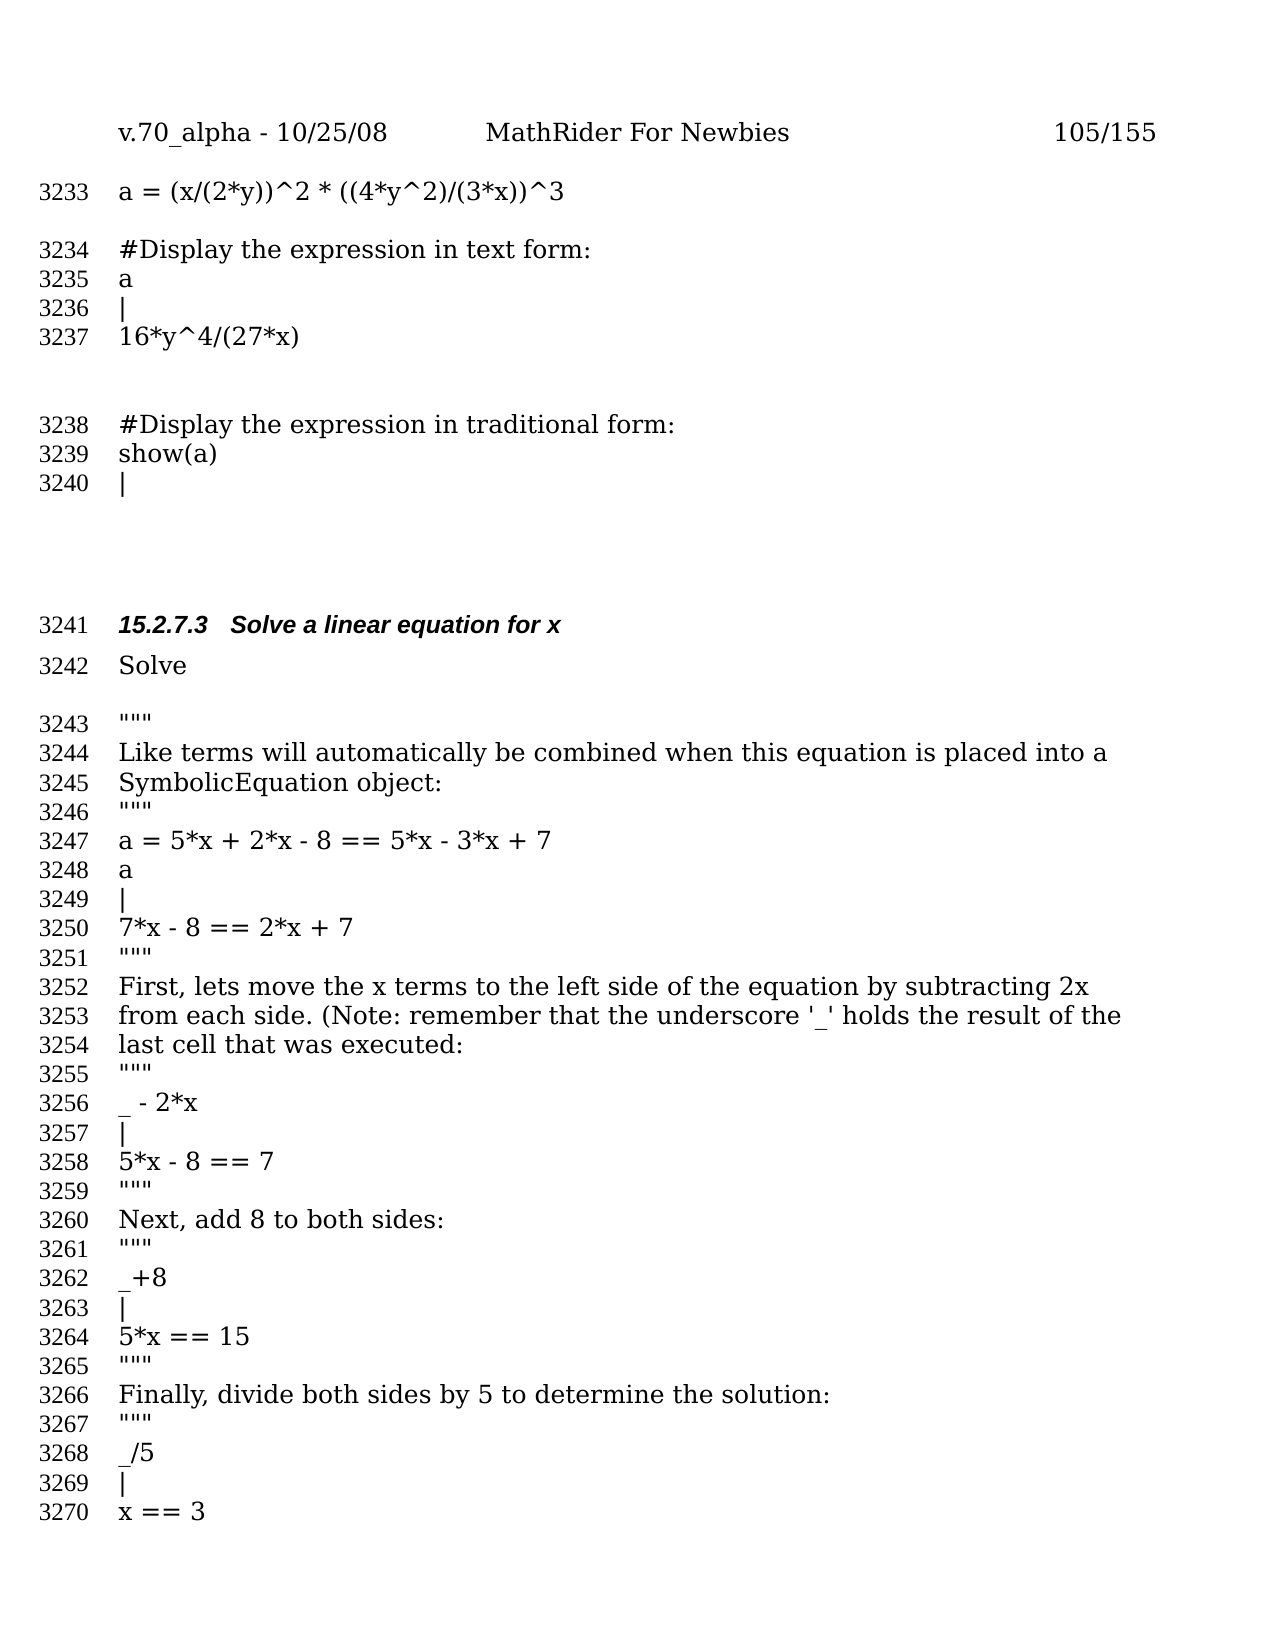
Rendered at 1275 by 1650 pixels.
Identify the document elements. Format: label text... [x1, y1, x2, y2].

subtitle Solve a linear equation for x [118, 610, 1157, 639]
text a = 5*x + 2*x - 8 == 5*x - 3*x + 7 [118, 826, 1157, 855]
text Solve [118, 651, 1157, 680]
text 5*x - 8 == 7 [118, 1147, 1157, 1176]
text First, lets move the x terms to the left side of the equation by subtracting 2x from each side. (Note: remember that the underscore '_' holds the result of the last cell that was executed: [118, 972, 1157, 1059]
text | [118, 1468, 1157, 1497]
text _+8 [118, 1264, 1157, 1293]
text | [118, 468, 1157, 498]
text """ [118, 709, 1157, 739]
text a = (x/(2*y))^2 * ((4*y^2)/(3*x))^3 [118, 177, 1157, 206]
text 7*x - 8 == 2*x + 7 [118, 914, 1157, 943]
text a [118, 855, 1157, 884]
text """ [118, 1409, 1157, 1439]
text """ [118, 797, 1157, 826]
text """ [118, 1176, 1157, 1205]
text Like terms will automatically be combined when this equation is placed into a SymbolicEquation object: [118, 739, 1157, 797]
text x == 3 [118, 1497, 1157, 1526]
text #Display the expression in traditional form: [118, 410, 1157, 439]
text """ [118, 1234, 1157, 1264]
text Finally, divide both sides by 5 to determine the solution: [118, 1380, 1157, 1409]
text """ [118, 1351, 1157, 1380]
text Next, add 8 to both sides: [118, 1205, 1157, 1234]
text | [118, 1293, 1157, 1322]
text | [118, 293, 1157, 323]
text _ - 2*x [118, 1089, 1157, 1118]
text #Display the expression in text form: [118, 235, 1157, 264]
text show(a) [118, 439, 1157, 468]
text | [118, 884, 1157, 914]
text """ [118, 943, 1157, 972]
text """ [118, 1059, 1157, 1089]
text 5*x == 15 [118, 1322, 1157, 1351]
text a [118, 264, 1157, 293]
text | [118, 1118, 1157, 1147]
text _/5 [118, 1439, 1157, 1468]
text 16*y^4/(27*x) [118, 323, 1157, 352]
